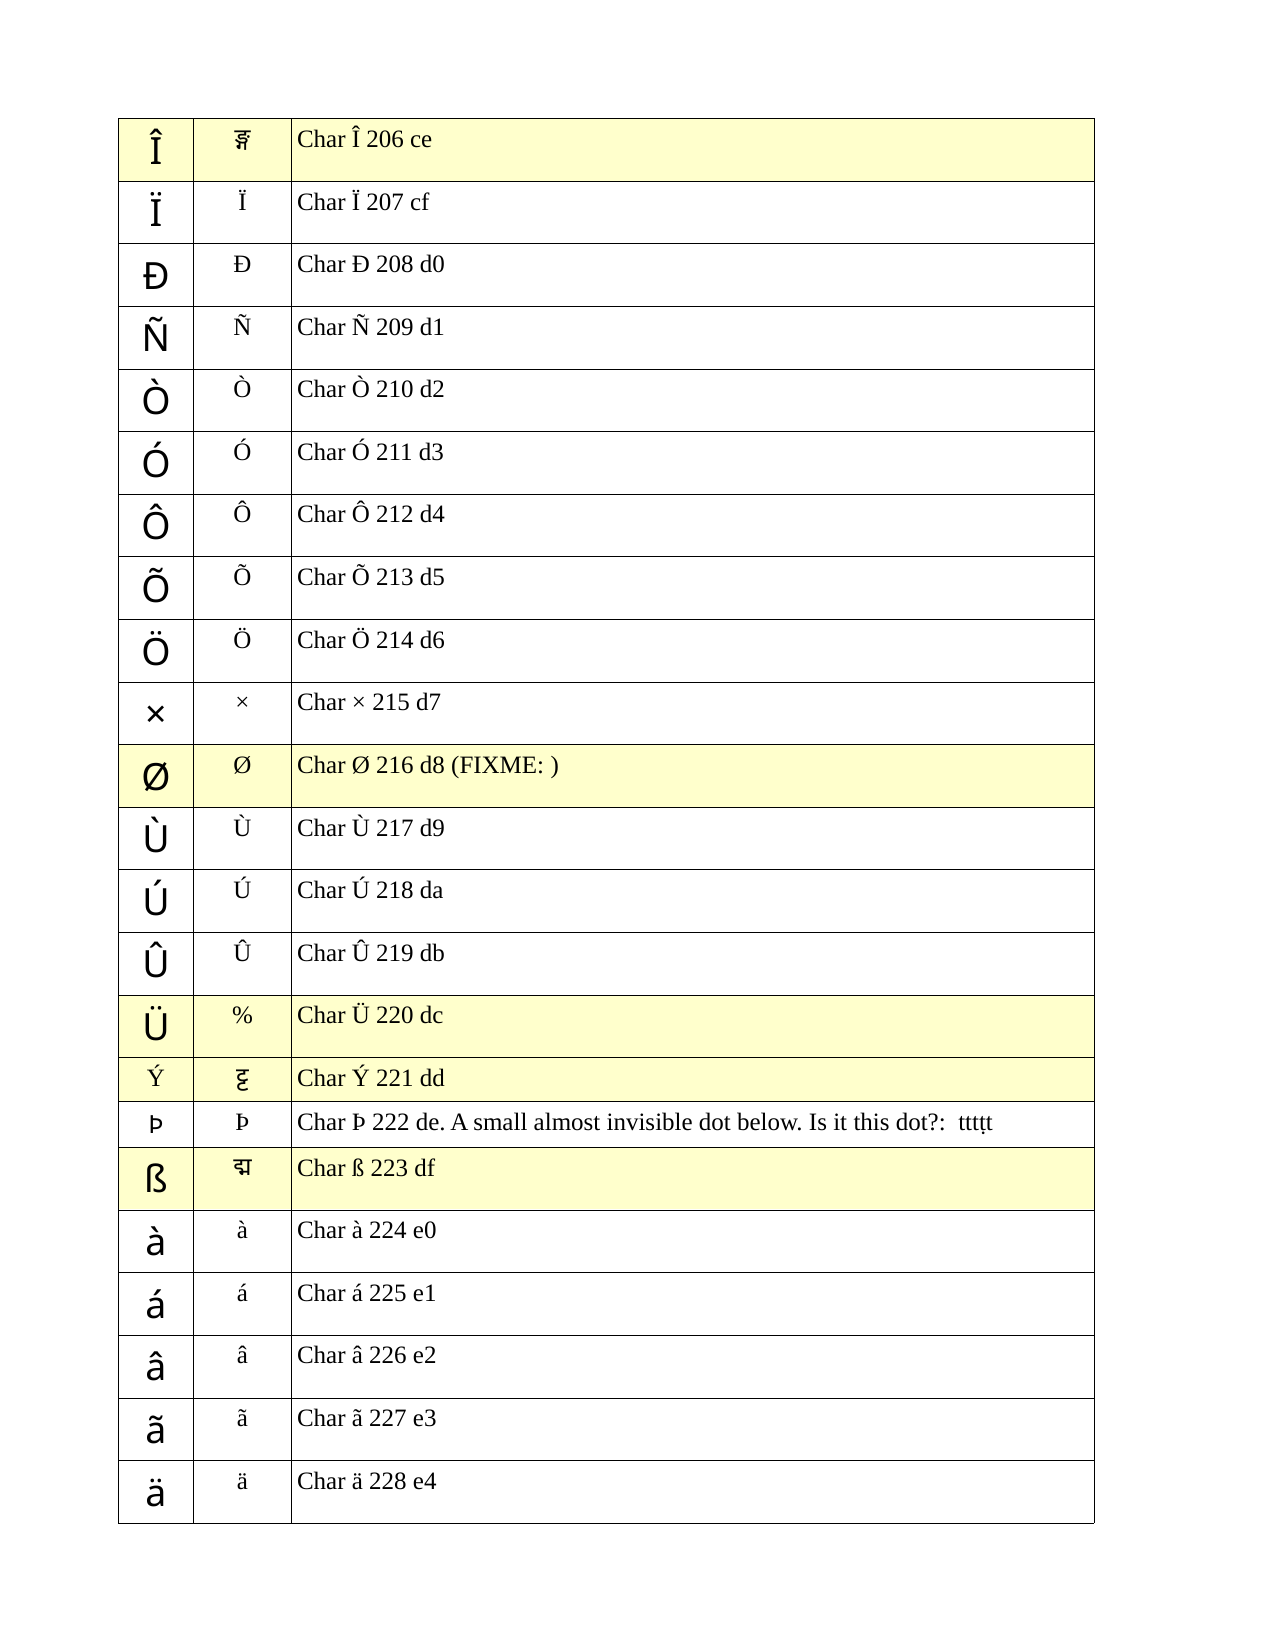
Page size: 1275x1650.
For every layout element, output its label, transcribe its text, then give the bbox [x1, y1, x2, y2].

table_cell Char Õ 213 d5 [292, 557, 1094, 619]
table_cell à [119, 1211, 193, 1272]
table_cell á [119, 1273, 193, 1335]
table_cell × [194, 683, 291, 744]
table_cell Char Ú 218 da [292, 870, 1094, 932]
table_cell % [194, 996, 291, 1057]
table_cell Î [119, 119, 193, 181]
table_cell Ö [119, 620, 193, 682]
table_cell á [194, 1273, 291, 1335]
table_cell Ò [119, 370, 193, 431]
table_cell Char Û 219 db [292, 933, 1094, 994]
table_cell Char Ø 216 d8 (FIXME: ) [292, 745, 1094, 807]
table_cell Char Î 206 ce [292, 119, 1094, 181]
table_cell Char Ô 212 d4 [292, 495, 1094, 556]
table_cell Ñ [119, 307, 193, 368]
table_cell Char Ù 217 d9 [292, 808, 1094, 869]
table_cell Ù [119, 808, 193, 869]
table_cell Char Ü 220 dc [292, 996, 1094, 1057]
table_cell Þ [119, 1102, 193, 1147]
table_cell ट्ट [194, 1058, 291, 1101]
table_cell Ø [194, 745, 291, 807]
table_cell Ó [194, 432, 291, 494]
table_cell Ú [119, 870, 193, 932]
table_cell Char Ð 208 d0 [292, 244, 1094, 306]
table_cell ã [119, 1399, 193, 1460]
table_cell Char Ó 211 d3 [292, 432, 1094, 494]
table_cell Char â 226 e2 [292, 1336, 1094, 1397]
table_cell Ú [194, 870, 291, 932]
table_cell ङ्ग [194, 119, 291, 181]
table_cell Ù [194, 808, 291, 869]
table_cell Ô [119, 495, 193, 556]
table_cell Char × 215 d7 [292, 683, 1094, 744]
table_cell ß [119, 1148, 193, 1209]
table_cell â [194, 1336, 291, 1397]
table_cell Ý [119, 1058, 193, 1101]
table_cell × [119, 683, 193, 744]
table_cell Ü [119, 996, 193, 1057]
table_cell Ó [119, 432, 193, 494]
table_cell Char à 224 e0 [292, 1211, 1094, 1272]
table_cell Þ [194, 1102, 291, 1147]
table_cell ã [194, 1399, 291, 1460]
table_cell Char Ý 221 dd [292, 1058, 1094, 1101]
table_cell Õ [119, 557, 193, 619]
table_cell Char ã 227 e3 [292, 1399, 1094, 1460]
table_cell Char á 225 e1 [292, 1273, 1094, 1335]
table_cell Ð [194, 244, 291, 306]
table_cell Char Ï 207 cf [292, 182, 1094, 243]
table_cell Ô [194, 495, 291, 556]
table_cell Û [119, 933, 193, 994]
table_cell Ï [194, 182, 291, 243]
table_cell ä [194, 1461, 291, 1523]
table_cell Char Ö 214 d6 [292, 620, 1094, 682]
table_cell Û [194, 933, 291, 994]
table_cell Char Þ 222 de. A small almost invisible dot below. Is it this dot?: tttṭt [292, 1102, 1094, 1147]
table_cell à [194, 1211, 291, 1272]
table_cell Ö [194, 620, 291, 682]
table_cell Char ß 223 df [292, 1148, 1094, 1209]
table_cell Õ [194, 557, 291, 619]
table_cell Ñ [194, 307, 291, 368]
table_cell Ð [119, 244, 193, 306]
table_cell Char Ò 210 d2 [292, 370, 1094, 431]
table_cell â [119, 1336, 193, 1397]
table_cell Ø [119, 745, 193, 807]
table_cell Char Ñ 209 d1 [292, 307, 1094, 368]
table_cell Ï [119, 182, 193, 243]
table_cell Char ä 228 e4 [292, 1461, 1094, 1523]
table_cell द्म [194, 1148, 291, 1209]
table_cell Ò [194, 370, 291, 431]
table_cell ä [119, 1461, 193, 1523]
